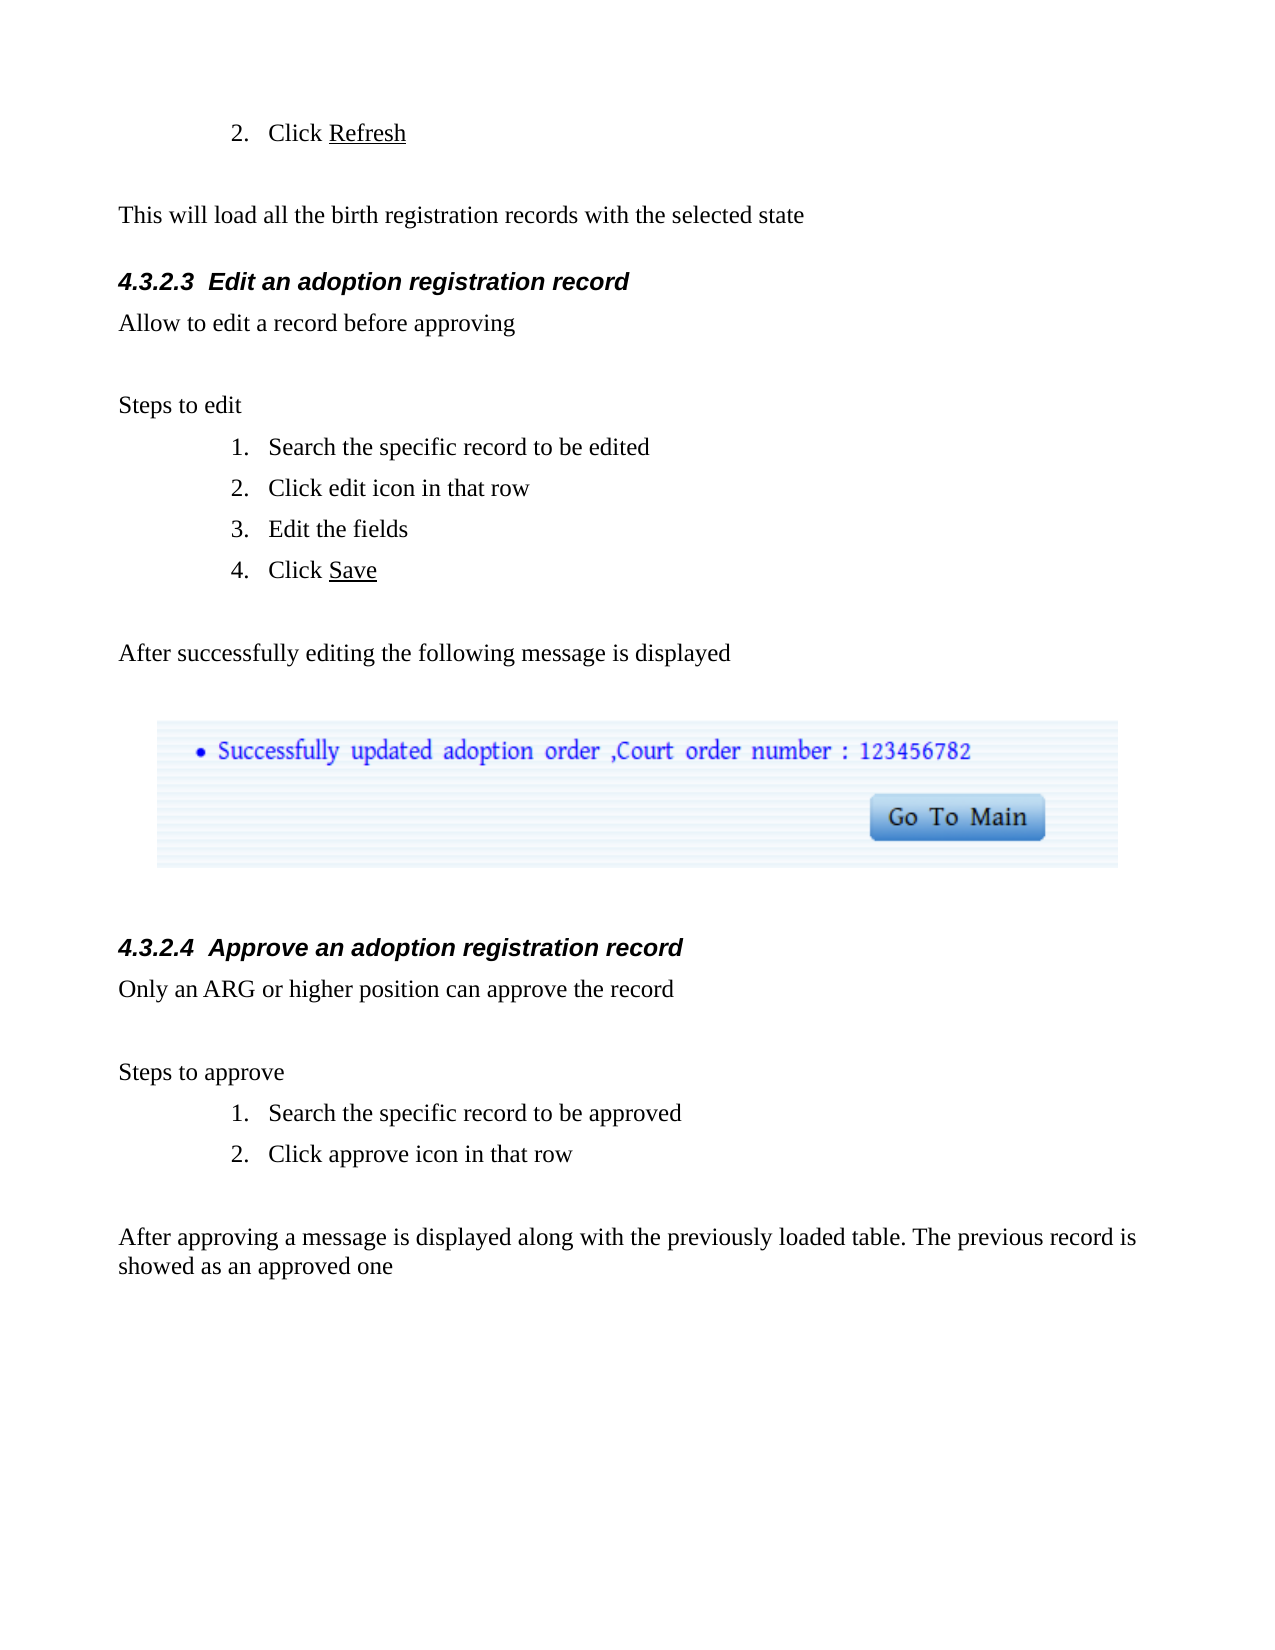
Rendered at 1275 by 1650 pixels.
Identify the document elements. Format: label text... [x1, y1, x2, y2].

subtitle Edit an adoption registration record [118, 267, 1157, 295]
text This will load all the birth registration records with the selected state [118, 201, 1157, 229]
list Edit the fields [231, 514, 1157, 543]
list Search the specific record to be edited [231, 432, 1157, 460]
list Click edit icon in that row [231, 473, 1157, 502]
text Allow to edit a record before approving [118, 308, 1157, 337]
subtitle Approve an adoption registration record [118, 933, 1157, 962]
picture [157, 720, 1118, 868]
text After successfully editing the following message is displayed [118, 638, 1157, 667]
list Click approve icon in that row [231, 1139, 1157, 1168]
list Click Save [231, 555, 1157, 584]
text After approving a message is displayed along with the previously loaded table. The previous record is showed as an approved one [118, 1222, 1157, 1279]
list Search the specific record to be approved [231, 1098, 1157, 1127]
list Click Refresh [231, 118, 1157, 147]
text Only an ARG or higher position can approve the record [118, 974, 1157, 1003]
text Steps to edit [118, 390, 1157, 419]
text Steps to approve [118, 1057, 1157, 1086]
